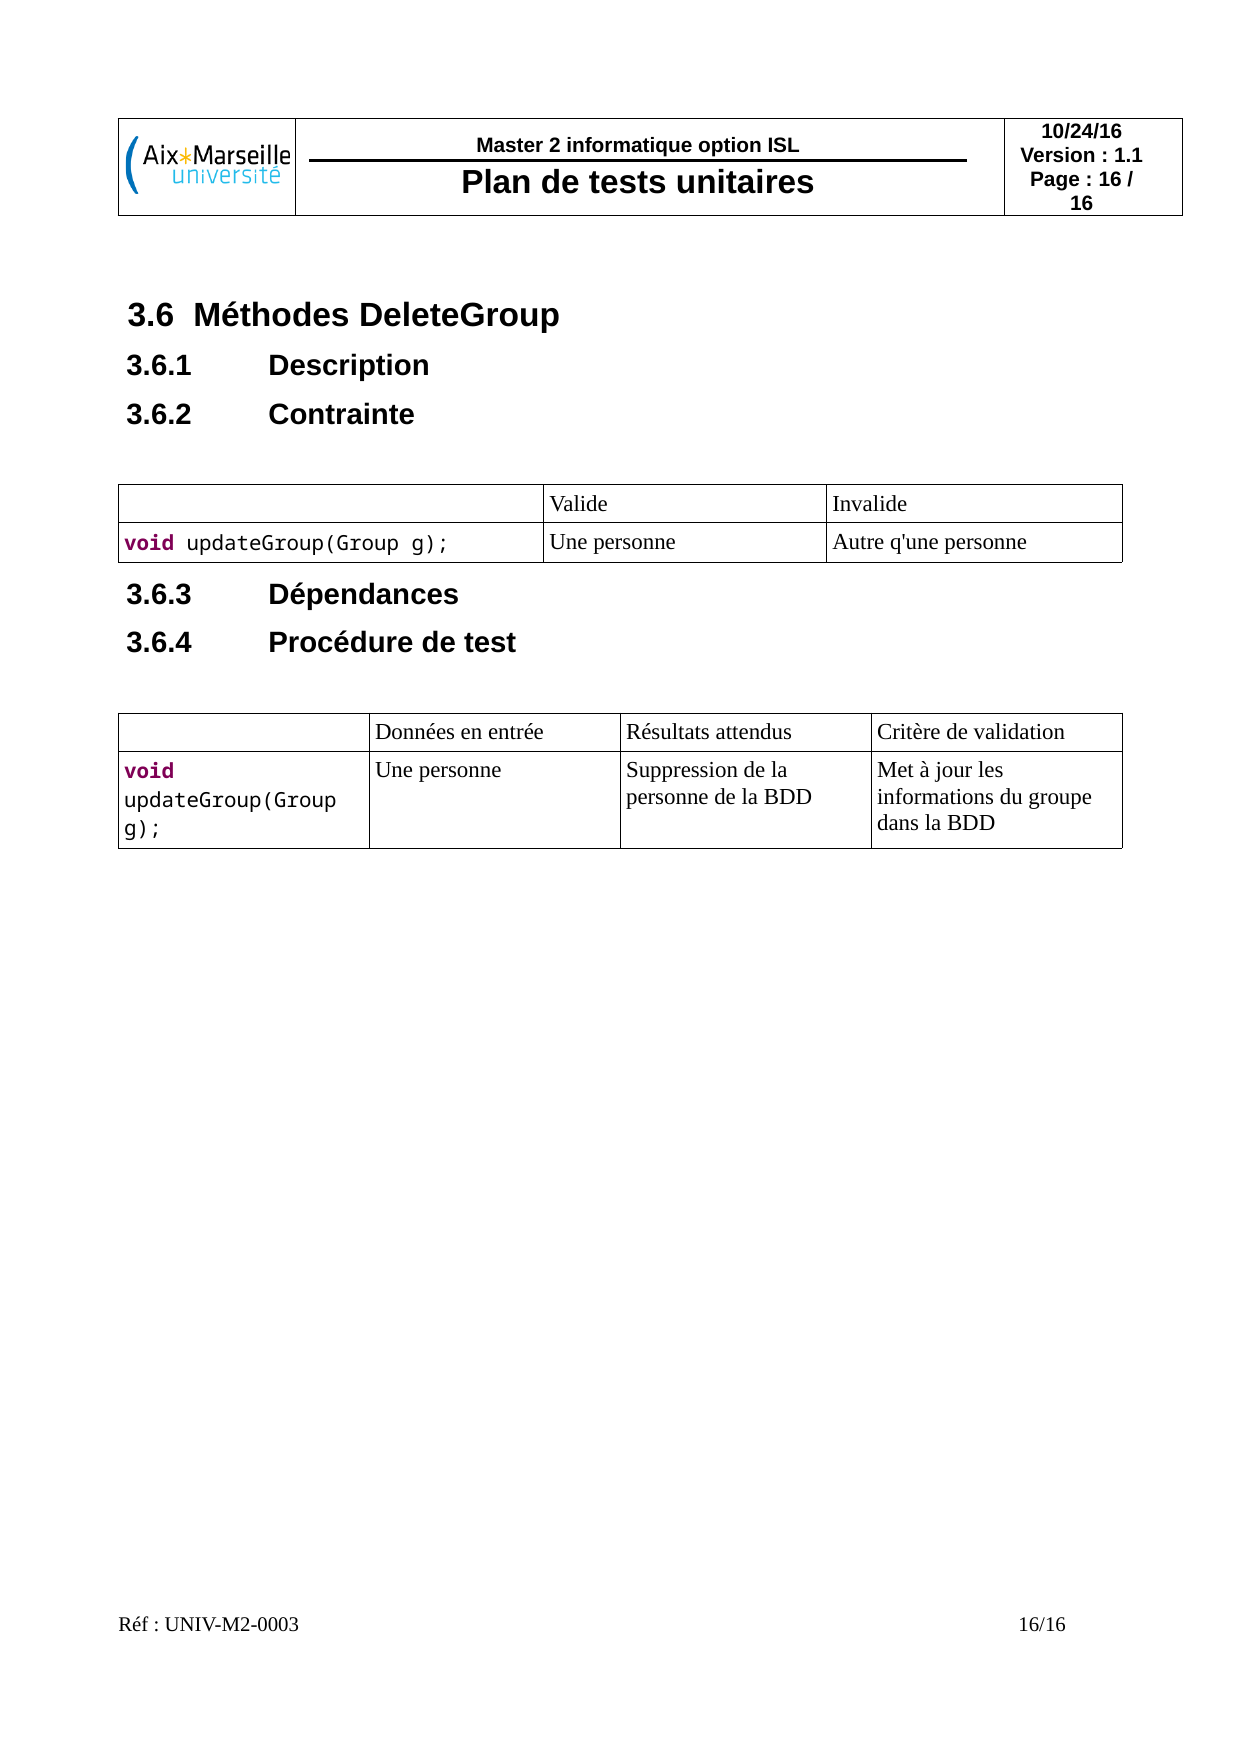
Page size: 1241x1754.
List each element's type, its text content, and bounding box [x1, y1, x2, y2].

table_cell Suppression de la personne de la BDD [621, 752, 871, 847]
table_header Valide [544, 485, 826, 522]
subtitle Contrainte [118, 397, 1122, 430]
picture [125, 136, 290, 194]
table_cell Une personne [370, 752, 620, 847]
subtitle Description [118, 348, 1122, 382]
table_header [119, 714, 369, 751]
table_cell void updateGroup(Group g); [119, 523, 543, 562]
table_cell Met à jour les informations du groupe dans la BDD [872, 752, 1122, 847]
table_header Résultats attendus [621, 714, 871, 751]
table_cell Autre q'une personne [827, 523, 1122, 562]
subtitle Méthodes DeleteGroup [118, 295, 1122, 334]
subtitle Procédure de test [118, 625, 1122, 659]
table_cell void updateGroup(Group g); [119, 752, 369, 847]
table_header Invalide [827, 485, 1122, 522]
subtitle Dépendances [118, 577, 1122, 611]
table_header Critère de validation [872, 714, 1122, 751]
table_cell Une personne [544, 523, 826, 562]
table_header [119, 485, 543, 522]
table_header Données en entrée [370, 714, 620, 751]
